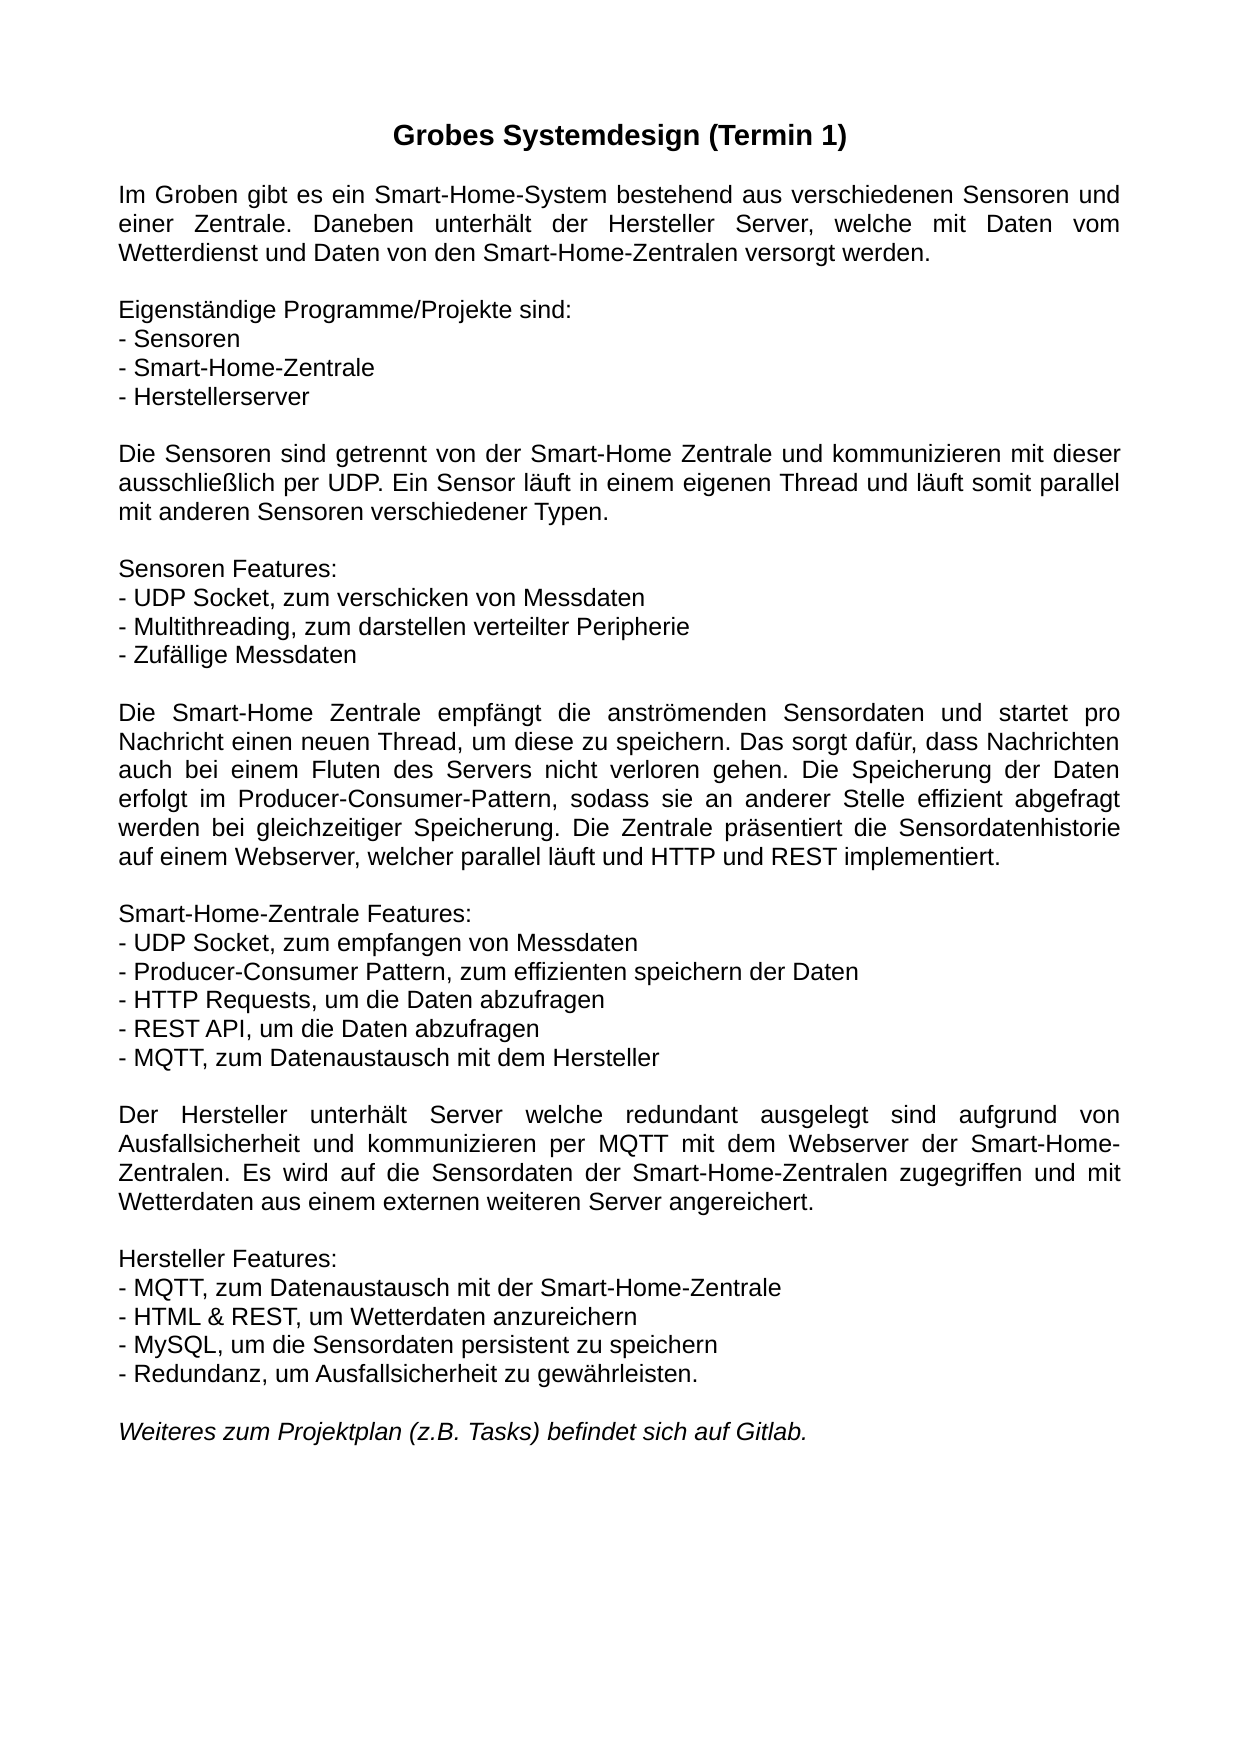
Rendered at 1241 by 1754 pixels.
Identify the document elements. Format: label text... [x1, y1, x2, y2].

text Eigenständige Programme/Projekte sind: [118, 295, 1122, 324]
text - MQTT, zum Datenaustausch mit der Smart-Home-Zentrale [118, 1273, 1122, 1302]
text Grobes Systemdesign (Termin 1) [118, 118, 1122, 152]
text Smart-Home-Zentrale Features: [118, 899, 1122, 928]
text - UDP Socket, zum verschicken von Messdaten [118, 583, 1122, 612]
text Weiteres zum Projektplan (z.B. Tasks) befindet sich auf Gitlab. [118, 1417, 1122, 1445]
text Hersteller Features: [118, 1244, 1122, 1273]
text - REST API, um die Daten abzufragen [118, 1014, 1122, 1043]
text Die Smart-Home Zentrale empfängt die anströmenden Sensordaten und startet pro Nachricht einen neuen Thread, um diese zu speichern. Das sorgt dafür, dass Nachrichten auch bei einem Fluten des Servers nicht verloren gehen. Die Speicherung der Daten erfolgt im Producer-Consumer-Pattern, sodass sie an anderer Stelle effizient abgefragt werden bei gleichzeitiger Speicherung. Die Zentrale präsentiert die Sensordatenhistorie auf einem Webserver, welcher parallel läuft und HTTP und REST implementiert. [118, 698, 1122, 870]
text - UDP Socket, zum empfangen von Messdaten [118, 928, 1122, 957]
text Sensoren Features: [118, 554, 1122, 583]
text - HTML & REST, um Wetterdaten anzureichern [118, 1302, 1122, 1330]
text - MQTT, zum Datenaustausch mit dem Hersteller [118, 1043, 1122, 1072]
text - Sensoren [118, 324, 1122, 353]
text Im Groben gibt es ein Smart-Home-System bestehend aus verschiedenen Sensoren und einer Zentrale. Daneben unterhält der Hersteller Server, welche mit Daten vom Wetterdienst und Daten von den Smart-Home-Zentralen versorgt werden. [118, 152, 1122, 267]
text - Multithreading, zum darstellen verteilter Peripherie [118, 612, 1122, 640]
text - Producer-Consumer Pattern, zum effizienten speichern der Daten [118, 957, 1122, 985]
text Die Sensoren sind getrennt von der Smart-Home Zentrale und kommunizieren mit dieser ausschließlich per UDP. Ein Sensor läuft in einem eigenen Thread und läuft somit parallel mit anderen Sensoren verschiedener Typen. [118, 439, 1122, 525]
text - Zufällige Messdaten [118, 640, 1122, 669]
text - HTTP Requests, um die Daten abzufragen [118, 985, 1122, 1014]
text Der Hersteller unterhält Server welche redundant ausgelegt sind aufgrund von Ausfallsicherheit und kommunizieren per MQTT mit dem Webserver der Smart-Home-Zentralen. Es wird auf die Sensordaten der Smart-Home-Zentralen zugegriffen und mit Wetterdaten aus einem externen weiteren Server angereichert. [118, 1100, 1122, 1215]
text - Redundanz, um Ausfallsicherheit zu gewährleisten. [118, 1359, 1122, 1388]
text - MySQL, um die Sensordaten persistent zu speichern [118, 1330, 1122, 1359]
text - Smart-Home-Zentrale [118, 353, 1122, 382]
text - Herstellerserver [118, 382, 1122, 410]
